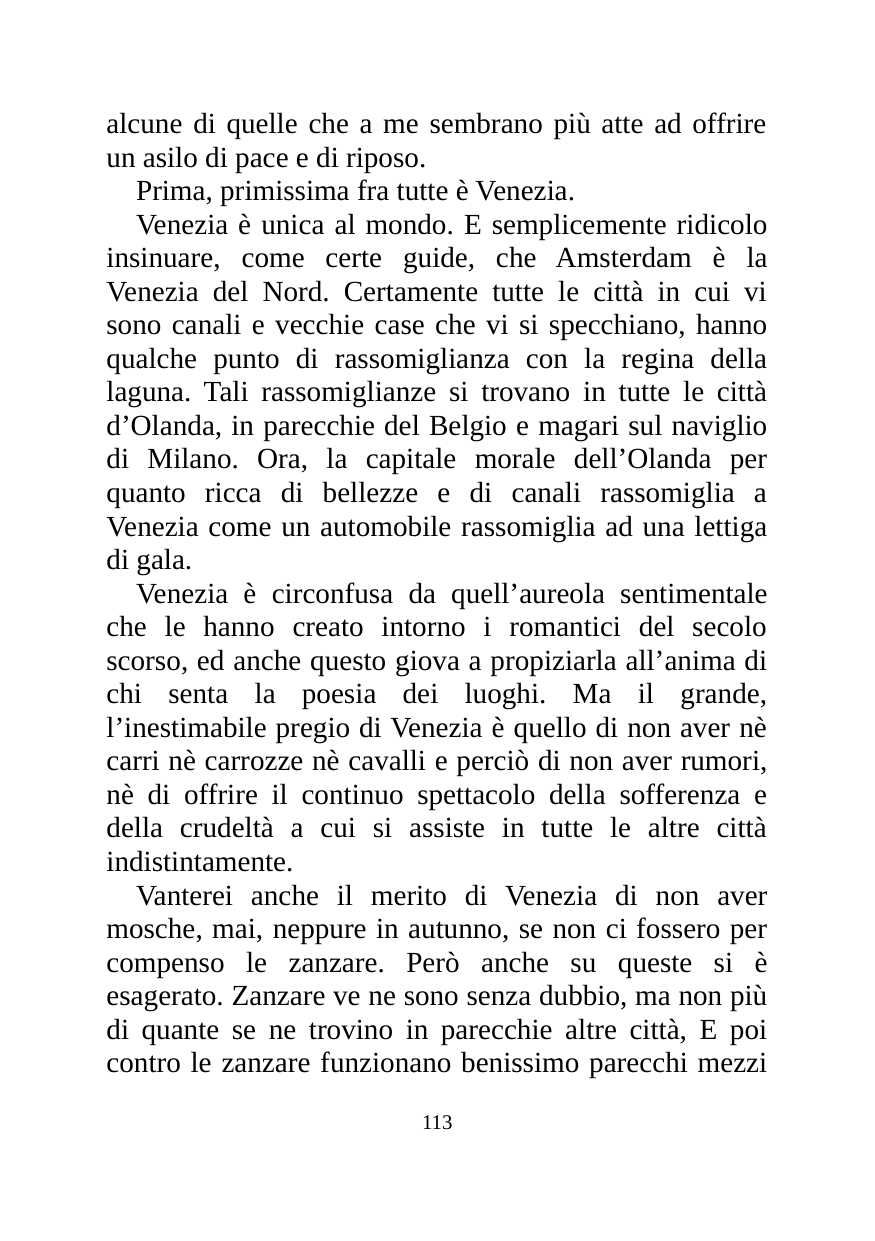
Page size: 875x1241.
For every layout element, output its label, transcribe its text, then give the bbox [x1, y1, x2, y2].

text Vanterei anche il merito di Venezia di non aver mosche, mai, neppure in autunno, se non ci fossero per compenso le zanzare. Però anche su queste si è esagerato. Zanzare ve ne sono senza dubbio, ma non più di quante se ne trovino in parecchie altre città, E poi contro le zanzare funzionano benissimo parecchi mezzi [106, 878, 768, 1079]
text alcune di quelle che a me sembrano più atte ad offrire un asilo di pace e di riposo. [106, 106, 768, 173]
text Venezia è unica al mondo. E semplicemente ridicolo insinuare, come certe guide, che Amsterdam è la Venezia del Nord. Certamente tutte le città in cui vi sono canali e vecchie case che vi si specchiano, hanno qualche punto di rassomiglianza con la regina della laguna. Tali rassomiglianze si trovano in tutte le città d’Olanda, in parecchie del Belgio e magari sul naviglio di Milano. Ora, la capitale morale dell’Olanda per quanto ricca di bellezze e di canali rassomiglia a Venezia come un automobile rassomiglia ad una lettiga di gala. [106, 207, 768, 576]
text Venezia è circonfusa da quell’aureola sentimentale che le hanno creato intorno i romantici del secolo scorso, ed anche questo giova a propiziarla all’anima di chi senta la poesia dei luoghi. Ma il grande, l’inestimabile pregio di Venezia è quello di non aver nè carri nè carrozze nè cavalli e perciò di non aver rumori, nè di offrire il continuo spettacolo della sofferenza e della crudeltà a cui si assiste in tutte le altre città indistintamente. [106, 576, 768, 878]
text Prima, primissima fra tutte è Venezia. [106, 173, 768, 207]
